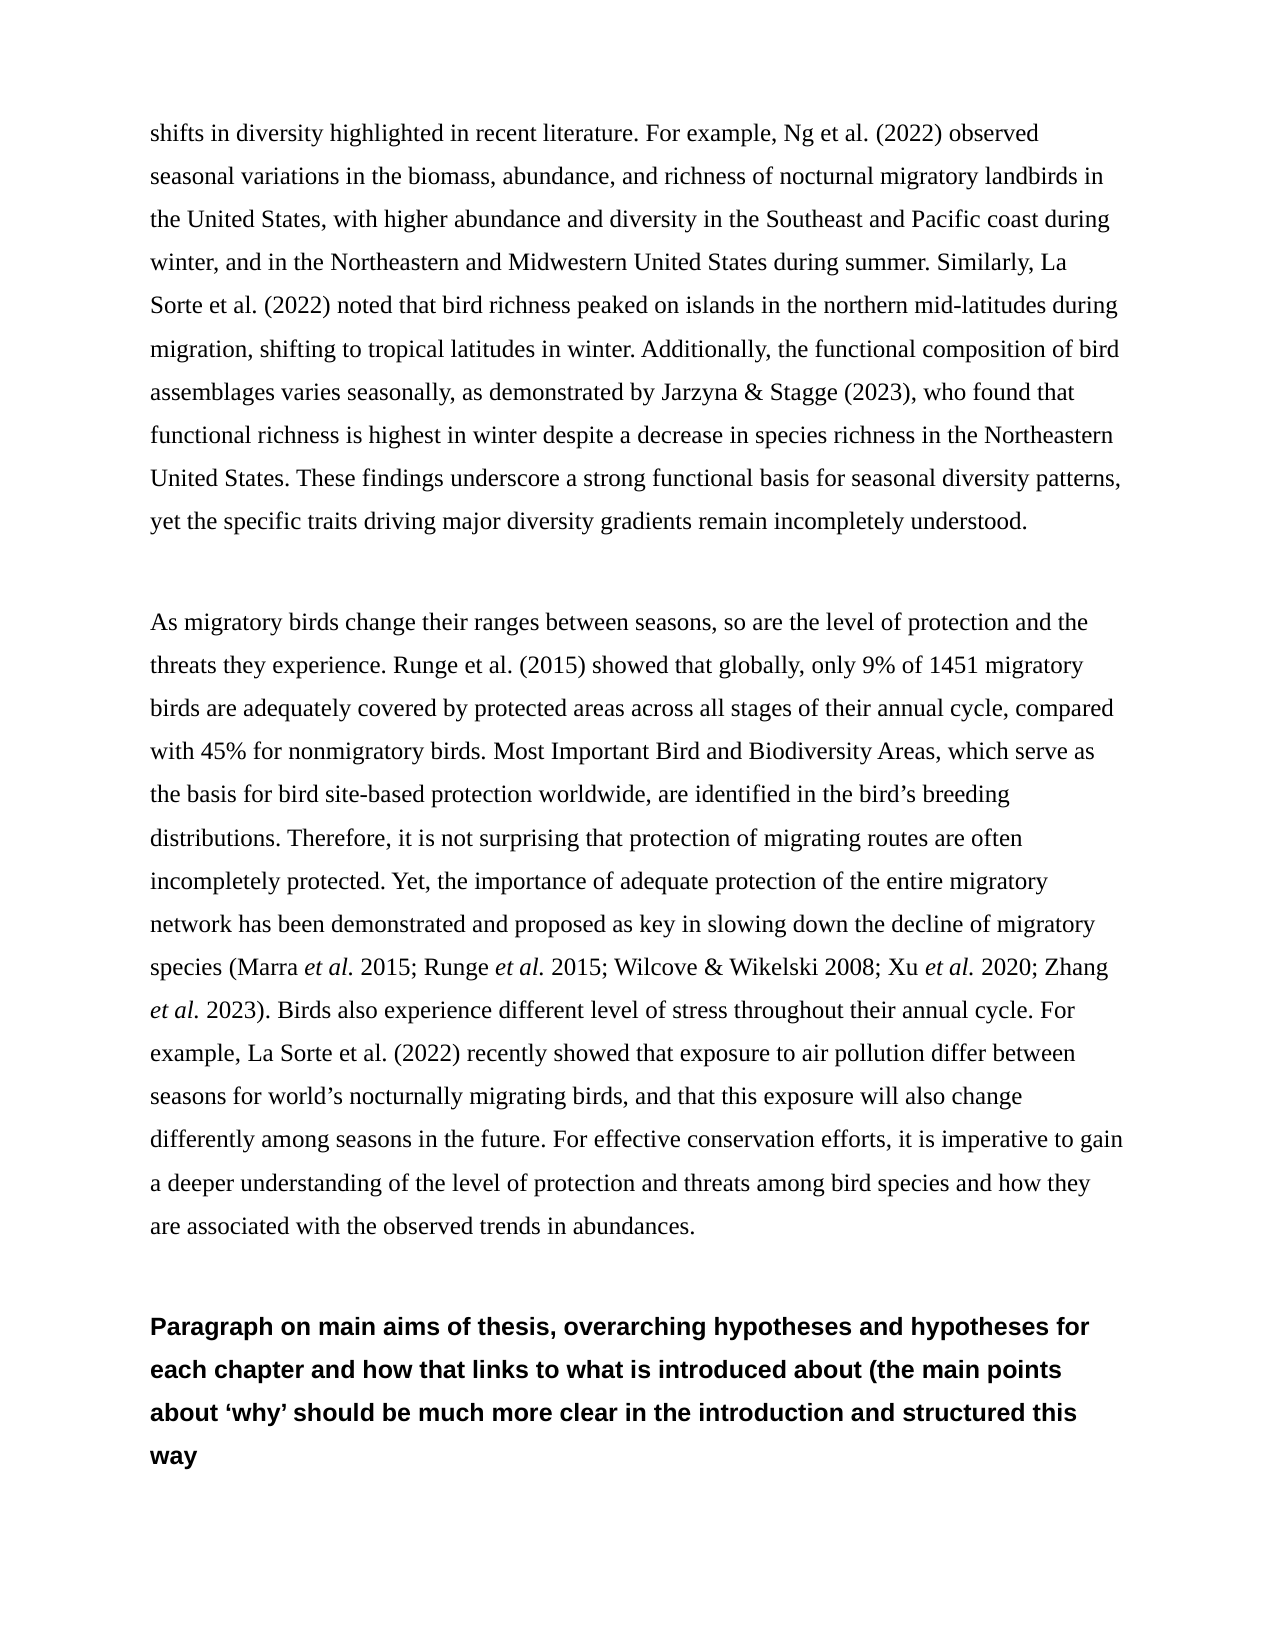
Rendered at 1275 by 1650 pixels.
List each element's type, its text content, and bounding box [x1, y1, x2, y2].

text As migratory birds change their ranges between seasons, so are the level of protection and the threats they experience. Runge et al. (2015) showed that globally, only 9% of 1451 migratory birds are adequately covered by protected areas across all stages of their annual cycle, compared with 45% for nonmigratory birds. Most Important Bird and Biodiversity Areas, which serve as the basis for bird site-based protection worldwide, are identified in the bird’s breeding distributions. Therefore, it is not surprising that protection of migrating routes are often incompletely protected. Yet, the importance of adequate protection of the entire migratory network has been demonstrated and proposed as key in slowing down the decline of migratory species (Marra et al. 2015; Runge et al. 2015; Wilcove & Wikelski 2008; Xu et al. 2020; Zhang et al. 2023). Birds also experience different level of stress throughout their annual cycle. For example, La Sorte et al. (2022) recently showed that exposure to air pollution differ between seasons for world’s nocturnally migrating birds, and that this exposure will also change differently among seasons in the future. For effective conservation efforts, it is imperative to gain a deeper understanding of the level of protection and threats among bird species and how they are associated with the observed trends in abundances. [150, 607, 1125, 1239]
subtitle Paragraph on main aims of thesis, overarching hypotheses and hypotheses for each chapter and how that links to what is introduced about (the main points about ‘why’ should be much more clear in the introduction and structured this way [150, 1312, 1125, 1470]
text shifts in diversity highlighted in recent literature. For example, Ng et al. (2022) observed seasonal variations in the biomass, abundance, and richness of nocturnal migratory landbirds in the United States, with higher abundance and diversity in the Southeast and Pacific coast during winter, and in the Northeastern and Midwestern United States during summer. Similarly, La Sorte et al. (2022) noted that bird richness peaked on islands in the northern mid-latitudes during migration, shifting to tropical latitudes in winter. Additionally, the functional composition of bird assemblages varies seasonally, as demonstrated by Jarzyna & Stagge (2023), who found that functional richness is highest in winter despite a decrease in species richness in the Northeastern United States. These findings underscore a strong functional basis for seasonal diversity patterns, yet the specific traits driving major diversity gradients remain incompletely understood. [150, 118, 1125, 535]
